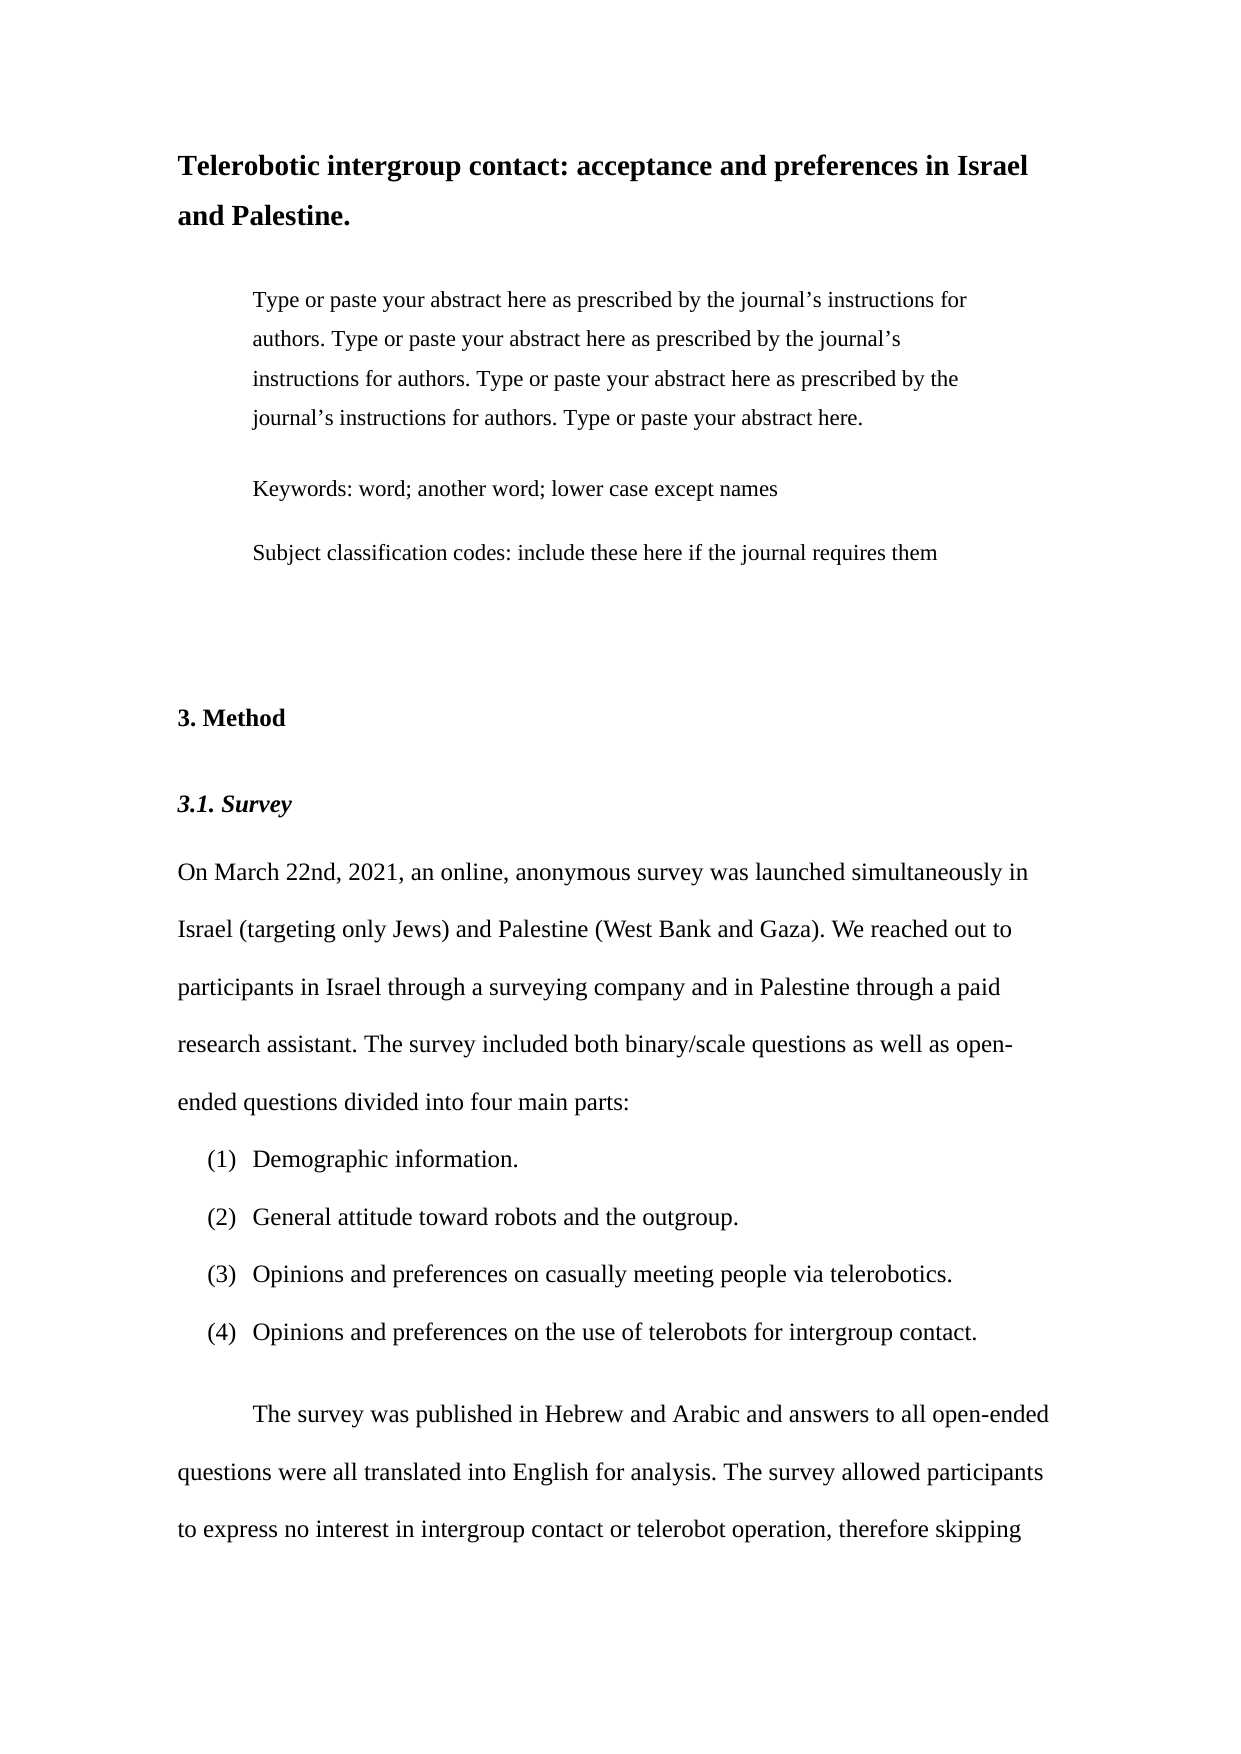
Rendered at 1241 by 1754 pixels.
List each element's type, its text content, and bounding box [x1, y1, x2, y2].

list Opinions and preferences on casually meeting people via telerobotics. [236, 1259, 1063, 1288]
text Keywords: word; another word; lower case except names [252, 475, 1004, 501]
list Opinions and preferences on the use of telerobots for intergroup contact. [236, 1317, 1063, 1346]
text On March 22nd, 2021, an online, anonymous survey was launched simultaneously in Israel (targeting only Jews) and Palestine (West Bank and Gaza). We reached out to participants in Israel through a surveying company and in Palestine through a paid research assistant. The survey included both binary/scale questions as well as open-ended questions divided into four main parts: [177, 857, 1063, 1116]
text Subject classification codes: include these here if the journal requires them [252, 539, 1004, 566]
subtitle 3. Method [177, 703, 1004, 731]
subtitle 3.1. Survey [177, 789, 1004, 818]
text Type or paste your abstract here as prescribed by the journal’s instructions for authors. Type or paste your abstract here as prescribed by the journal’s instructions for authors. Type or paste your abstract here as prescribed by the journal’s instructions for authors. Type or paste your abstract here. [252, 286, 1004, 431]
text The survey was published in Hebrew and Arabic and answers to all open-ended questions were all translated into English for analysis. The survey allowed participants to express no interest in intergroup contact or telerobot operation, therefore skipping [177, 1399, 1063, 1543]
list Demographic information. [236, 1144, 1063, 1173]
title Telerobotic intergroup contact: acceptance and preferences in Israel and Palestine. [177, 148, 1063, 232]
list General attitude toward robots and the outgroup. [236, 1202, 1063, 1231]
